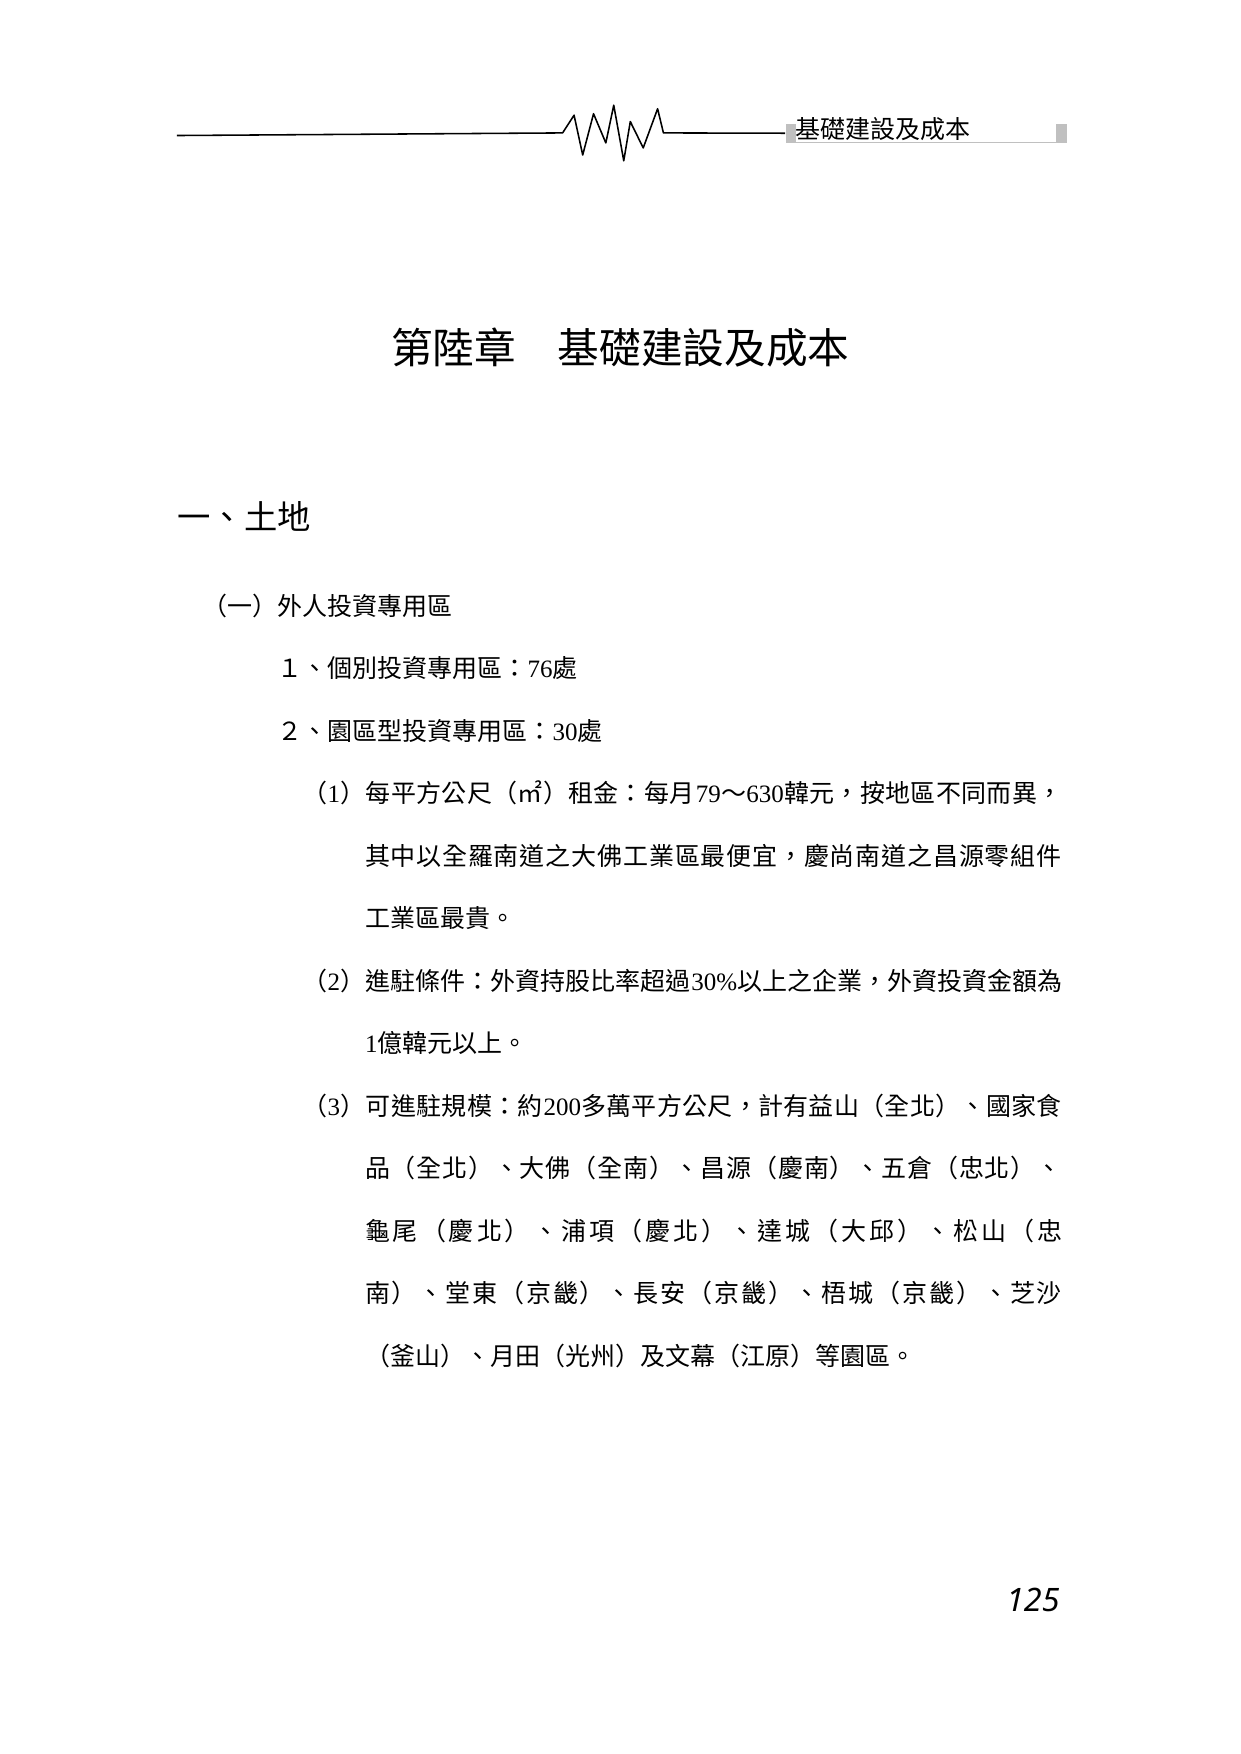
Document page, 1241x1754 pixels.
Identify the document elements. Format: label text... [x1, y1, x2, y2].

text （2）進駐條件：外資持股比率超過30%以上之企業，外資投資金額為1億韓元以上。 [302, 938, 1063, 1063]
text （3）可進駐規模：約200多萬平方公尺，計有益山（全北）、國家食品（全北）、大佛（全南）、昌源（慶南）、五倉（忠北）、龜尾（慶北）、浦項（慶北）、達城（大邱）、松山（忠南）、堂東（京畿）、長安（京畿）、梧城（京畿）、芝沙（釜山）、月田（光州）及文幕（江原）等園區。 [302, 1063, 1063, 1375]
text （一）外人投資專用區 [202, 563, 1063, 625]
text 第陸章 基礎建設及成本 [177, 304, 1063, 366]
text ２、園區型投資專用區：30處 [277, 688, 1063, 750]
text 一、土地 [177, 473, 1063, 536]
text （1）每平方公尺（㎡）租金：每月79～630韓元，按地區不同而異，其中以全羅南道之大佛工業區最便宜，慶尚南道之昌源零組件工業區最貴。 [302, 750, 1063, 938]
text １、個別投資專用區：76處 [277, 625, 1063, 688]
